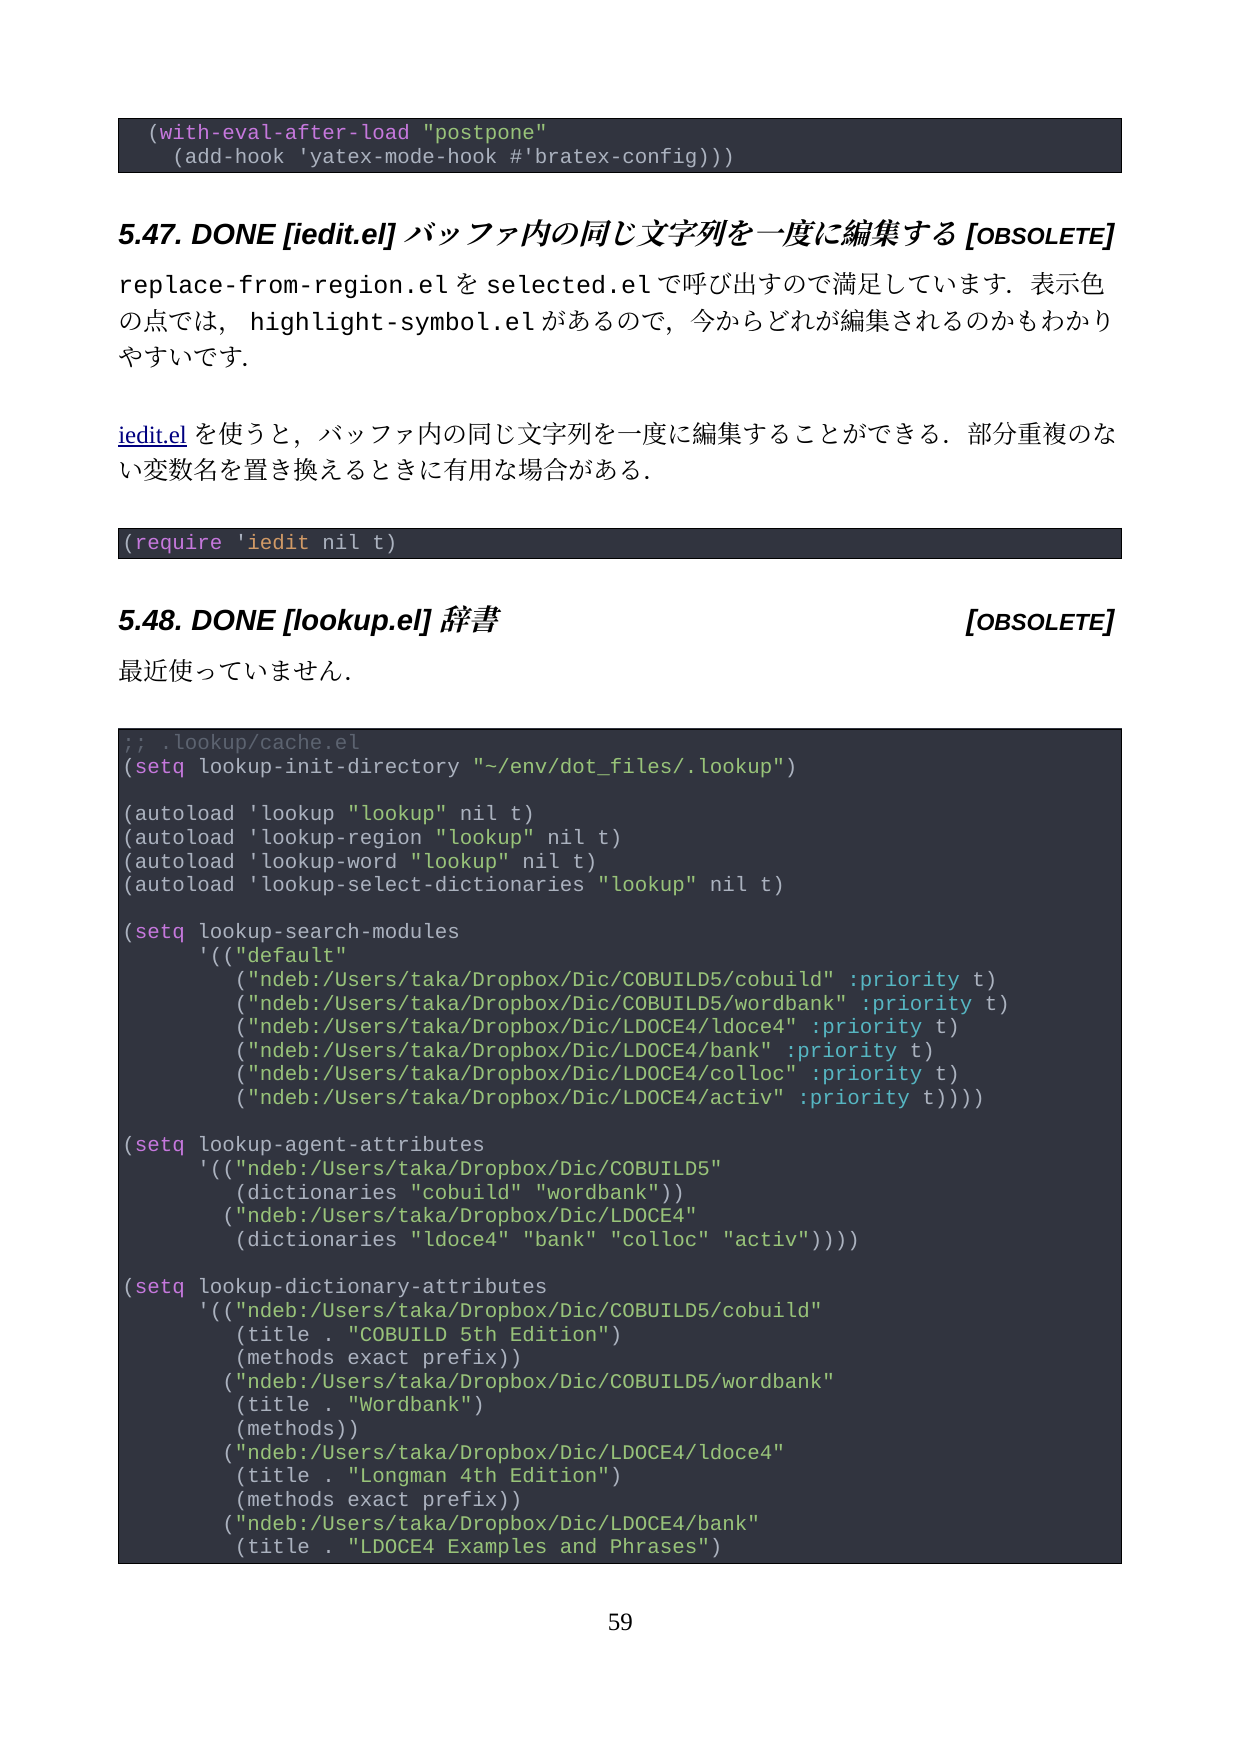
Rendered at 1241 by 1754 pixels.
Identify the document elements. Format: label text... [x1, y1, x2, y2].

text (autoload 'lookup "lookup" nil t) [119, 799, 1121, 823]
subtitle DONE [iedit.el] バッファ内の同じ文字列を一度に編集する [obsolete] [118, 211, 1122, 253]
text '(("ndeb:/Users/taka/Dropbox/Dic/COBUILD5" [119, 1154, 1121, 1178]
text (setq lookup-dictionary-attributes [119, 1272, 1121, 1296]
text ("ndeb:/Users/taka/Dropbox/Dic/LDOCE4" [119, 1201, 1121, 1225]
text (methods exact prefix)) [119, 1485, 1121, 1509]
text ("ndeb:/Users/taka/Dropbox/Dic/LDOCE4/colloc" :priority t) [119, 1059, 1121, 1083]
text '(("default" [119, 941, 1121, 965]
text (dictionaries "cobuild" "wordbank")) [119, 1178, 1121, 1201]
text ("ndeb:/Users/taka/Dropbox/Dic/LDOCE4/ldoce4" :priority t) [119, 1012, 1121, 1036]
text ("ndeb:/Users/taka/Dropbox/Dic/LDOCE4/activ" :priority t)))) [119, 1083, 1121, 1107]
text ;; .lookup/cache.el [119, 730, 1121, 752]
text (title . "Wordbank") [119, 1391, 1121, 1414]
text (require 'iedit nil t) [119, 529, 1121, 558]
text (title . "Longman 4th Edition") [119, 1461, 1121, 1485]
text iedit.el を使うと，バッファ内の同じ文字列を一度に編集することができる．部分重複のない変数名を置き換えるときに有用な場合がある． [118, 415, 1122, 515]
text ("ndeb:/Users/taka/Dropbox/Dic/LDOCE4/bank" [119, 1509, 1121, 1532]
text (methods)) [119, 1414, 1121, 1438]
text (setq lookup-agent-attributes [119, 1130, 1121, 1154]
text (autoload 'lookup-select-dictionaries "lookup" nil t) [119, 870, 1121, 894]
text (dictionaries "ldoce4" "bank" "colloc" "activ")))) [119, 1225, 1121, 1249]
text (with-eval-after-load "postpone" [119, 119, 1121, 142]
text (setq lookup-init-directory "~/env/dot_files/.lookup") [119, 752, 1121, 776]
subtitle DONE [lookup.el] 辞書 [obsolete] [118, 597, 1122, 639]
text (autoload 'lookup-word "lookup" nil t) [119, 847, 1121, 870]
text (autoload 'lookup-region "lookup" nil t) [119, 823, 1121, 847]
text (methods exact prefix)) [119, 1343, 1121, 1367]
text (title . "LDOCE4 Examples and Phrases") [119, 1532, 1121, 1563]
text (title . "COBUILD 5th Edition") [119, 1319, 1121, 1343]
text ("ndeb:/Users/taka/Dropbox/Dic/LDOCE4/bank" :priority t) [119, 1036, 1121, 1059]
text ("ndeb:/Users/taka/Dropbox/Dic/COBUILD5/wordbank" [119, 1367, 1121, 1391]
text 最近使っていません． [118, 651, 1122, 716]
text (add-hook 'yatex-mode-hook #'bratex-config))) [119, 142, 1121, 172]
text ("ndeb:/Users/taka/Dropbox/Dic/COBUILD5/wordbank" :priority t) [119, 988, 1121, 1012]
text '(("ndeb:/Users/taka/Dropbox/Dic/COBUILD5/cobuild" [119, 1296, 1121, 1319]
text ("ndeb:/Users/taka/Dropbox/Dic/COBUILD5/cobuild" :priority t) [119, 965, 1121, 988]
text ("ndeb:/Users/taka/Dropbox/Dic/LDOCE4/ldoce4" [119, 1438, 1121, 1461]
text (setq lookup-search-modules [119, 918, 1121, 941]
text replace-from-region.el を selected.el で呼び出すので満足しています．表示色の点では， highlight-symbol.el があるので，今からどれが編集されるのかもわかりやすいです． [118, 265, 1122, 402]
